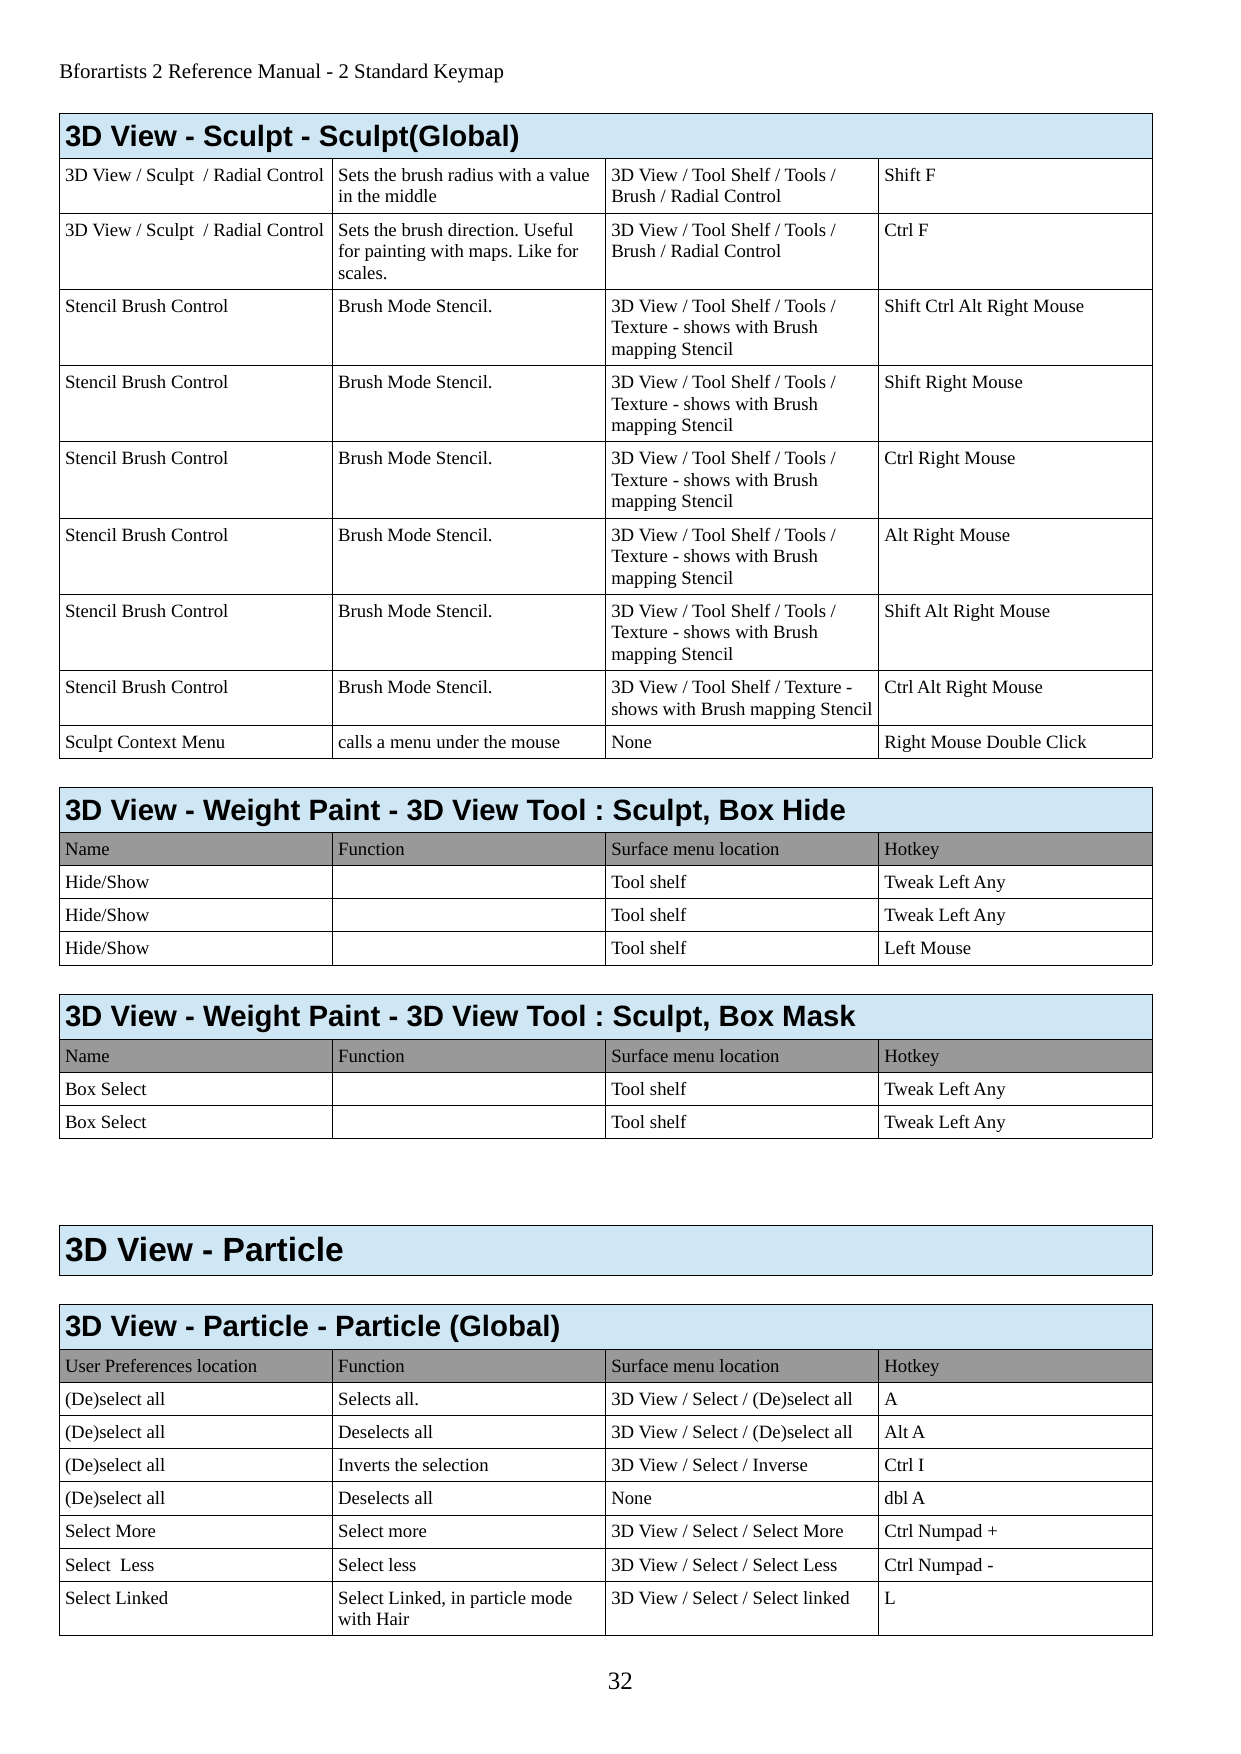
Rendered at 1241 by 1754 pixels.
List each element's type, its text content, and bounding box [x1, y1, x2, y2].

table_cell Ctrl I [879, 1449, 1152, 1481]
table_cell Hotkey [879, 1350, 1152, 1382]
table_cell Ctrl Numpad - [879, 1549, 1152, 1581]
table_cell Brush Mode Stencil. [333, 290, 605, 365]
table_cell Alt A [879, 1416, 1152, 1448]
table_cell Ctrl Alt Right Mouse [879, 671, 1152, 725]
table_header 3D View - Weight Paint - 3D View Tool : Sculpt, Box Hide [60, 788, 1152, 832]
table_cell (De)select all [60, 1416, 332, 1448]
table_cell Tool shelf [606, 932, 878, 964]
table_cell Tweak Left Any [879, 1073, 1152, 1105]
table_cell Brush Mode Stencil. [333, 519, 605, 594]
table_cell 3D View / Tool Shelf / Tools / Texture - shows with Brush mapping Stencil [606, 366, 878, 441]
table_cell Name [60, 833, 332, 865]
table_cell [333, 1073, 605, 1105]
table_cell Tool shelf [606, 1073, 878, 1105]
table_cell None [606, 1482, 878, 1514]
table_cell Tool shelf [606, 899, 878, 931]
table_cell Right Mouse Double Click [879, 726, 1152, 758]
table_cell A [879, 1383, 1152, 1415]
table_cell Function [333, 1040, 605, 1072]
table_cell Stencil Brush Control [60, 595, 332, 670]
table_cell Stencil Brush Control [60, 442, 332, 518]
table_cell 3D View / Select / (De)select all [606, 1383, 878, 1415]
table_cell Name [60, 1040, 332, 1072]
table_cell [333, 866, 605, 898]
table_cell 3D View / Tool Shelf / Tools / Brush / Radial Control [606, 159, 878, 213]
table_cell Sets the brush direction. Useful for painting with maps. Like for scales. [333, 214, 605, 289]
table_cell Shift Right Mouse [879, 366, 1152, 441]
table_cell Tweak Left Any [879, 899, 1152, 931]
table_header 3D View - Sculpt - Sculpt(Global) [60, 114, 1152, 158]
table_cell (De)select all [60, 1449, 332, 1481]
table_cell (De)select all [60, 1383, 332, 1415]
table_cell Function [333, 833, 605, 865]
table_cell Surface menu location [606, 1350, 878, 1382]
table_cell Select less [333, 1549, 605, 1581]
table_cell 3D View / Select / Select Less [606, 1549, 878, 1581]
table_cell Ctrl F [879, 214, 1152, 289]
table_cell 3D View / Tool Shelf / Tools / Texture - shows with Brush mapping Stencil [606, 595, 878, 670]
table_cell Selects all. [333, 1383, 605, 1415]
table_cell Hide/Show [60, 899, 332, 931]
table_cell Shift Ctrl Alt Right Mouse [879, 290, 1152, 365]
table_cell 3D View / Tool Shelf / Tools / Texture - shows with Brush mapping Stencil [606, 442, 878, 518]
table_cell 3D View / Select / Select linked [606, 1582, 878, 1635]
table_cell None [606, 726, 878, 758]
table_cell Inverts the selection [333, 1449, 605, 1481]
table_cell 3D View / Tool Shelf / Tools / Brush / Radial Control [606, 214, 878, 289]
table_cell 3D View / Tool Shelf / Texture - shows with Brush mapping Stencil [606, 671, 878, 725]
table_cell Brush Mode Stencil. [333, 595, 605, 670]
table_cell Ctrl Right Mouse [879, 442, 1152, 518]
table_cell [333, 899, 605, 931]
table_cell 3D View / Tool Shelf / Tools / Texture - shows with Brush mapping Stencil [606, 290, 878, 365]
table_cell Box Select [60, 1073, 332, 1105]
table_header 3D View - Particle [60, 1226, 1152, 1275]
table_header 3D View - Particle - Particle (Global) [60, 1305, 1152, 1349]
table_cell Left Mouse [879, 932, 1152, 964]
table_cell 3D View / Select / (De)select all [606, 1416, 878, 1448]
table_cell Hide/Show [60, 866, 332, 898]
table_cell Deselects all [333, 1482, 605, 1514]
table_cell Stencil Brush Control [60, 519, 332, 594]
table_cell Sculpt Context Menu [60, 726, 332, 758]
table_cell [333, 932, 605, 964]
table_cell [333, 1106, 605, 1138]
table_cell Stencil Brush Control [60, 366, 332, 441]
table_cell Brush Mode Stencil. [333, 442, 605, 518]
table_cell Select Linked [60, 1582, 332, 1635]
table_cell Surface menu location [606, 1040, 878, 1072]
table_cell Ctrl Numpad + [879, 1516, 1152, 1548]
table_cell User Preferences location [60, 1350, 332, 1382]
table_cell Select Less [60, 1549, 332, 1581]
table_cell Stencil Brush Control [60, 671, 332, 725]
table_cell Tweak Left Any [879, 1106, 1152, 1138]
table_cell Tool shelf [606, 1106, 878, 1138]
table_cell Shift F [879, 159, 1152, 213]
table_cell (De)select all [60, 1482, 332, 1514]
table_cell Deselects all [333, 1416, 605, 1448]
table_header 3D View - Weight Paint - 3D View Tool : Sculpt, Box Mask [60, 995, 1152, 1039]
table_cell Hotkey [879, 1040, 1152, 1072]
table_cell Box Select [60, 1106, 332, 1138]
table_cell Brush Mode Stencil. [333, 366, 605, 441]
table_cell Hide/Show [60, 932, 332, 964]
table_cell Shift Alt Right Mouse [879, 595, 1152, 670]
table_cell L [879, 1582, 1152, 1635]
table_cell 3D View / Sculpt / Radial Control [60, 159, 332, 213]
table_cell 3D View / Sculpt / Radial Control [60, 214, 332, 289]
table_cell Brush Mode Stencil. [333, 671, 605, 725]
table_cell Surface menu location [606, 833, 878, 865]
table_cell Sets the brush radius with a value in the middle [333, 159, 605, 213]
table_cell Select more [333, 1516, 605, 1548]
table_cell 3D View / Select / Inverse [606, 1449, 878, 1481]
table_cell Tweak Left Any [879, 866, 1152, 898]
table_cell calls a menu under the mouse [333, 726, 605, 758]
table_cell Stencil Brush Control [60, 290, 332, 365]
table_cell Alt Right Mouse [879, 519, 1152, 594]
table_cell 3D View / Tool Shelf / Tools / Texture - shows with Brush mapping Stencil [606, 519, 878, 594]
table_cell Select Linked, in particle mode with Hair [333, 1582, 605, 1635]
table_cell Function [333, 1350, 605, 1382]
table_cell Hotkey [879, 833, 1152, 865]
table_cell 3D View / Select / Select More [606, 1516, 878, 1548]
table_cell Select More [60, 1516, 332, 1548]
table_cell dbl A [879, 1482, 1152, 1514]
table_cell Tool shelf [606, 866, 878, 898]
